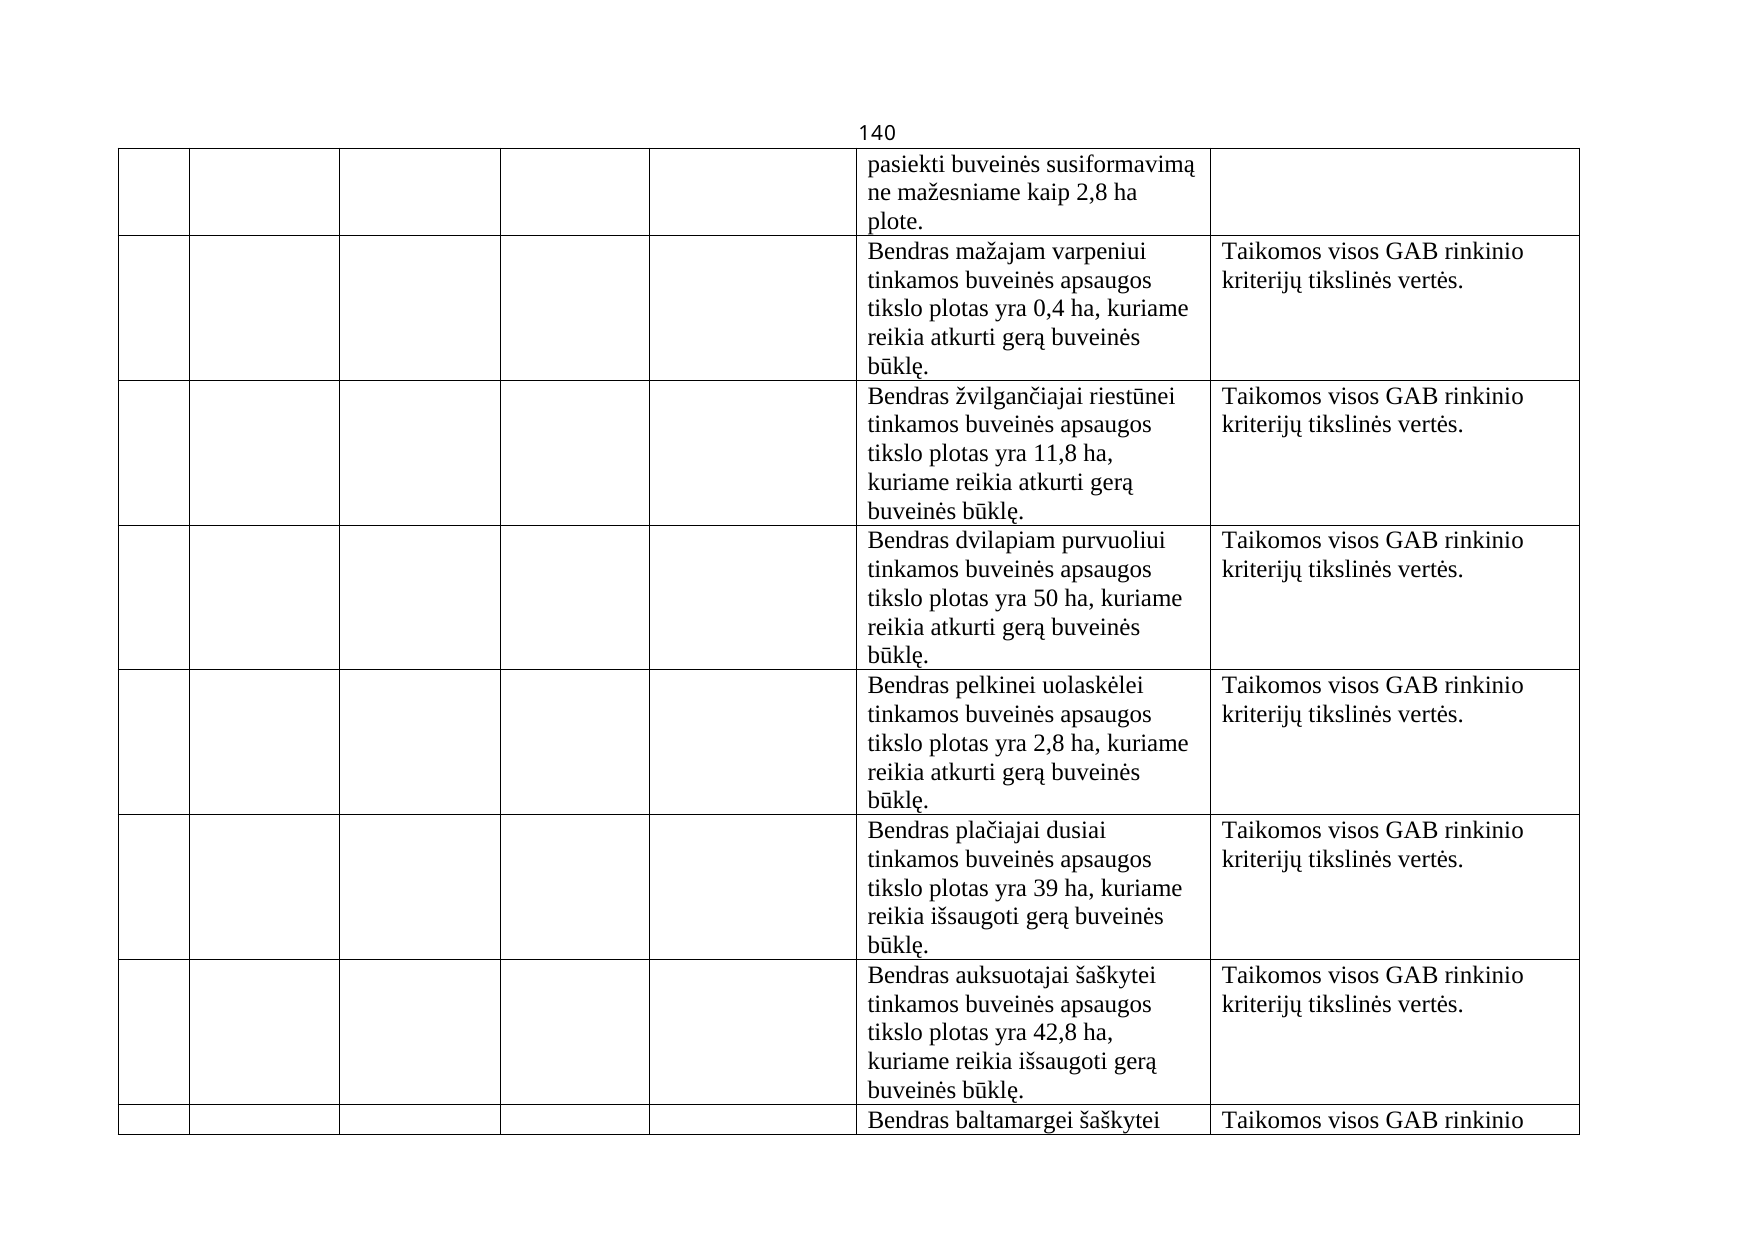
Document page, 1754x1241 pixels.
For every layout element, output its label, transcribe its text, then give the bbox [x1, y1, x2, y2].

table_cell [340, 149, 500, 235]
table_cell [190, 381, 339, 524]
table_cell [119, 526, 189, 669]
table_cell [119, 381, 189, 524]
table_cell [119, 236, 189, 380]
table_cell [340, 236, 500, 380]
table_cell [650, 526, 856, 669]
table_cell [340, 381, 500, 524]
table_cell [650, 670, 856, 814]
table_cell [190, 149, 339, 235]
table_cell [119, 149, 189, 235]
table_cell [190, 526, 339, 669]
table_cell [501, 236, 649, 380]
table_cell [501, 960, 649, 1104]
table_cell [190, 670, 339, 814]
table_cell Bendras žvilgančiajai riestūnei tinkamos buveinės apsaugos tikslo plotas yra 11,8 ha, kuriame reikia atkurti gerą buveinės būklę. [857, 381, 1210, 524]
table_cell Bendras pelkinei uolaskėlei tinkamos buveinės apsaugos tikslo plotas yra 2,8 ha, kuriame reikia atkurti gerą buveinės būklę. [857, 670, 1210, 814]
table_cell [650, 815, 856, 959]
table_cell Taikomos visos GAB rinkinio kriterijų tikslinės vertės. [1211, 381, 1579, 524]
table_cell pasiekti buveinės susiformavimą ne mažesniame kaip 2,8 ha plote. [857, 149, 1210, 235]
table_cell [650, 149, 856, 235]
table_cell Taikomos visos GAB rinkinio kriterijų tikslinės vertės. [1211, 526, 1579, 669]
table_cell [501, 381, 649, 524]
table_cell [340, 526, 500, 669]
table_cell [650, 236, 856, 380]
table_cell Taikomos visos GAB rinkinio kriterijų tikslinės vertės. [1211, 815, 1579, 959]
table_cell [501, 149, 649, 235]
table_cell [119, 960, 189, 1104]
table_cell Bendras mažajam varpeniui tinkamos buveinės apsaugos tikslo plotas yra 0,4 ha, kuriame reikia atkurti gerą buveinės būklę. [857, 236, 1210, 380]
table_cell [501, 815, 649, 959]
table_cell [190, 236, 339, 380]
table_cell Taikomos visos GAB rinkinio kriterijų tikslinės vertės. [1211, 236, 1579, 380]
table_cell [650, 381, 856, 524]
table_cell Bendras auksuotajai šaškytei tinkamos buveinės apsaugos tikslo plotas yra 42,8 ha, kuriame reikia išsaugoti gerą buveinės būklę. [857, 960, 1210, 1104]
table_cell [1211, 149, 1579, 235]
table_cell [119, 1105, 189, 1133]
table_cell [190, 960, 339, 1104]
table_cell Bendras baltamargei šaškytei [857, 1105, 1210, 1133]
table_cell [650, 960, 856, 1104]
table_cell Bendras plačiajai dusiai tinkamos buveinės apsaugos tikslo plotas yra 39 ha, kuriame reikia išsaugoti gerą buveinės būklę. [857, 815, 1210, 959]
table_cell [340, 960, 500, 1104]
table_cell [119, 815, 189, 959]
table_cell [340, 670, 500, 814]
table_cell [501, 526, 649, 669]
table_cell [190, 1105, 339, 1133]
table_cell Taikomos visos GAB rinkinio kriterijų tikslinės vertės. [1211, 960, 1579, 1104]
table_cell Bendras dvilapiam purvuoliui tinkamos buveinės apsaugos tikslo plotas yra 50 ha, kuriame reikia atkurti gerą buveinės būklę. [857, 526, 1210, 669]
table_cell [650, 1105, 856, 1133]
table_cell [340, 1105, 500, 1133]
table_cell [501, 670, 649, 814]
table_cell [501, 1105, 649, 1133]
table_cell Taikomos visos GAB rinkinio [1211, 1105, 1579, 1133]
table_cell [340, 815, 500, 959]
table_cell [190, 815, 339, 959]
table_cell [119, 670, 189, 814]
table_cell Taikomos visos GAB rinkinio kriterijų tikslinės vertės. [1211, 670, 1579, 814]
